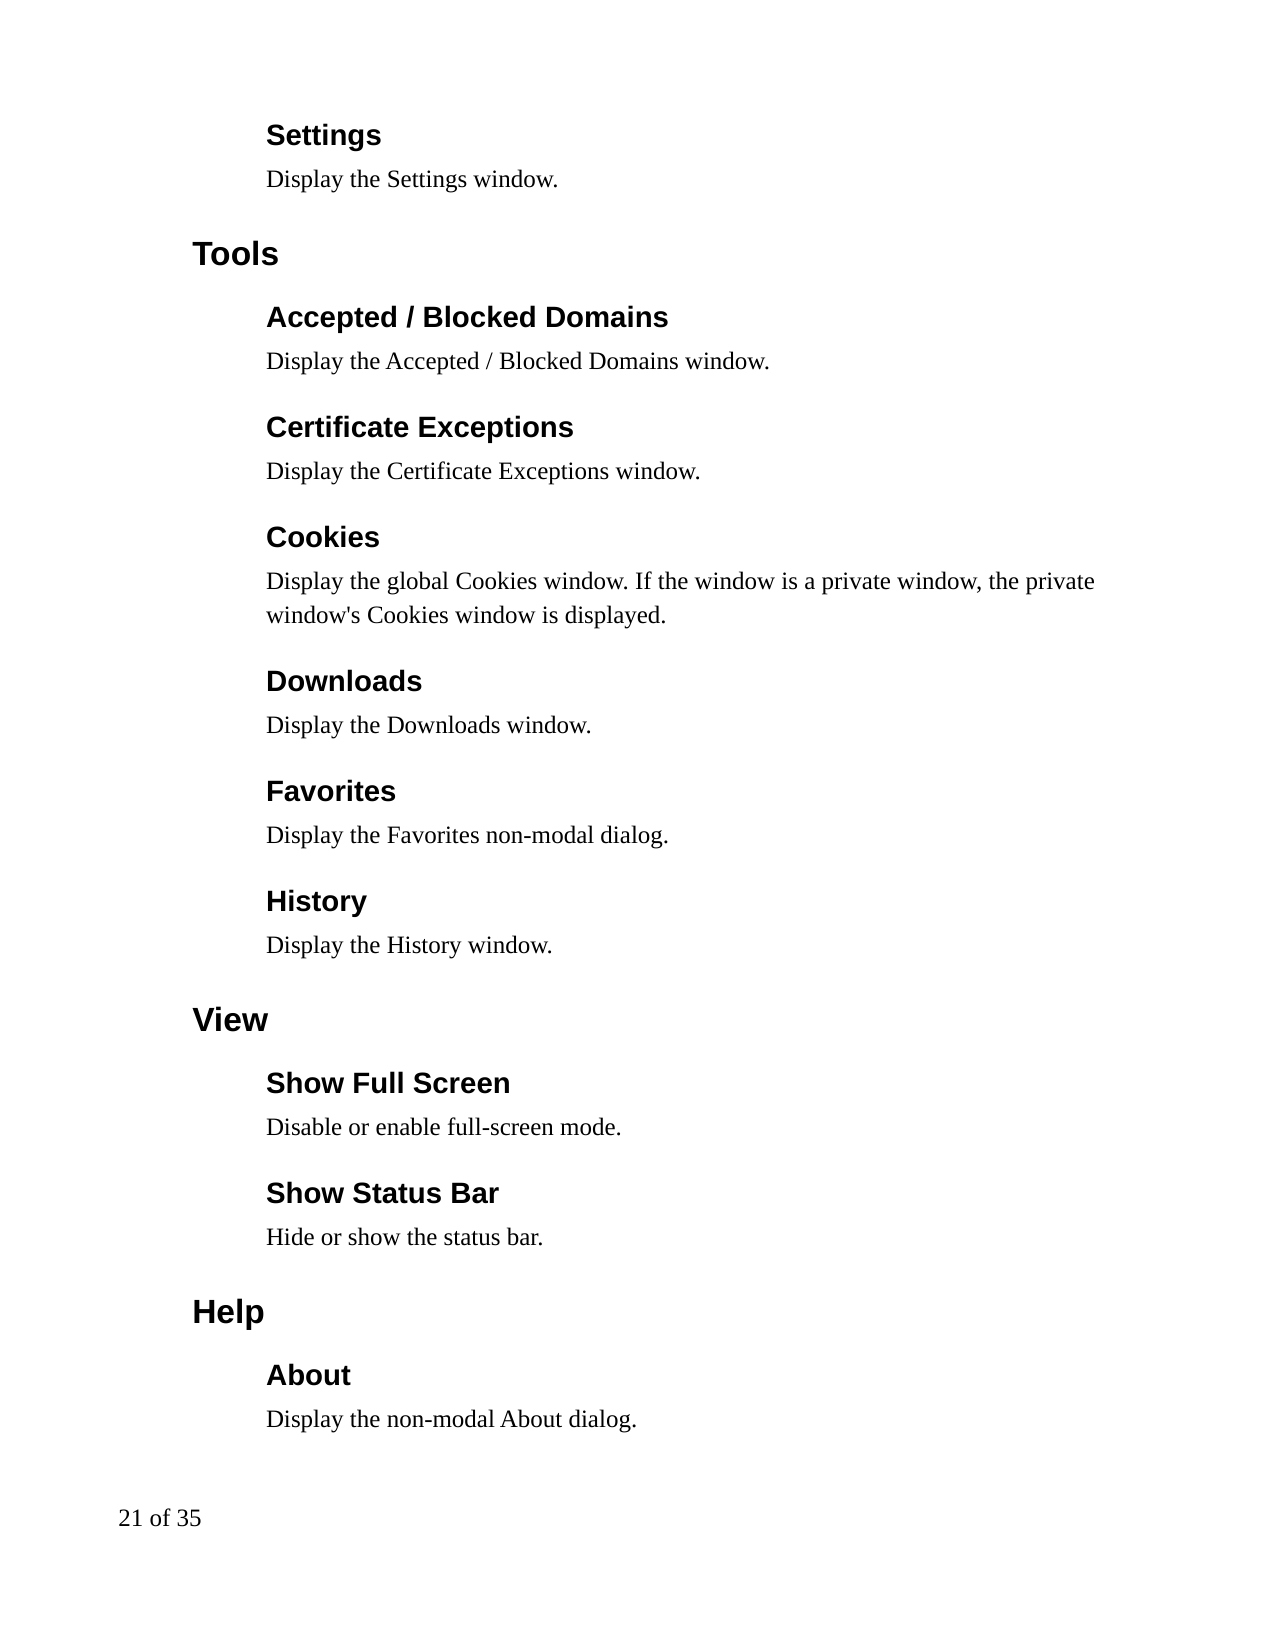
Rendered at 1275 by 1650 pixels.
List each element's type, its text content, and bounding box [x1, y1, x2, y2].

text Hide or show the status bar. [266, 1222, 1157, 1251]
text Display the global Cookies window. If the window is a private window, the private window's Cookies window is displayed. [266, 566, 1157, 629]
subtitle History [266, 884, 1157, 918]
subtitle Show Full Screen [266, 1066, 1157, 1099]
text Display the non-modal About dialog. [266, 1404, 1157, 1433]
subtitle Settings [266, 118, 1157, 152]
subtitle Cookies [266, 520, 1157, 553]
text Display the Favorites non-modal dialog. [266, 820, 1157, 849]
text Display the Settings window. [266, 164, 1157, 193]
text Disable or enable full-screen mode. [266, 1112, 1157, 1141]
text Display the History window. [266, 930, 1157, 959]
subtitle Downloads [266, 664, 1157, 698]
subtitle View [192, 1000, 1157, 1039]
text Display the Downloads window. [266, 710, 1157, 739]
subtitle Certificate Exceptions [266, 410, 1157, 444]
subtitle Help [192, 1292, 1157, 1331]
subtitle Accepted / Blocked Domains [266, 300, 1157, 334]
text Display the Certificate Exceptions window. [266, 456, 1157, 485]
subtitle Favorites [266, 774, 1157, 808]
subtitle Tools [192, 234, 1157, 273]
subtitle Show Status Bar [266, 1176, 1157, 1209]
text Display the Accepted / Blocked Domains window. [266, 346, 1157, 375]
subtitle About [266, 1358, 1157, 1391]
